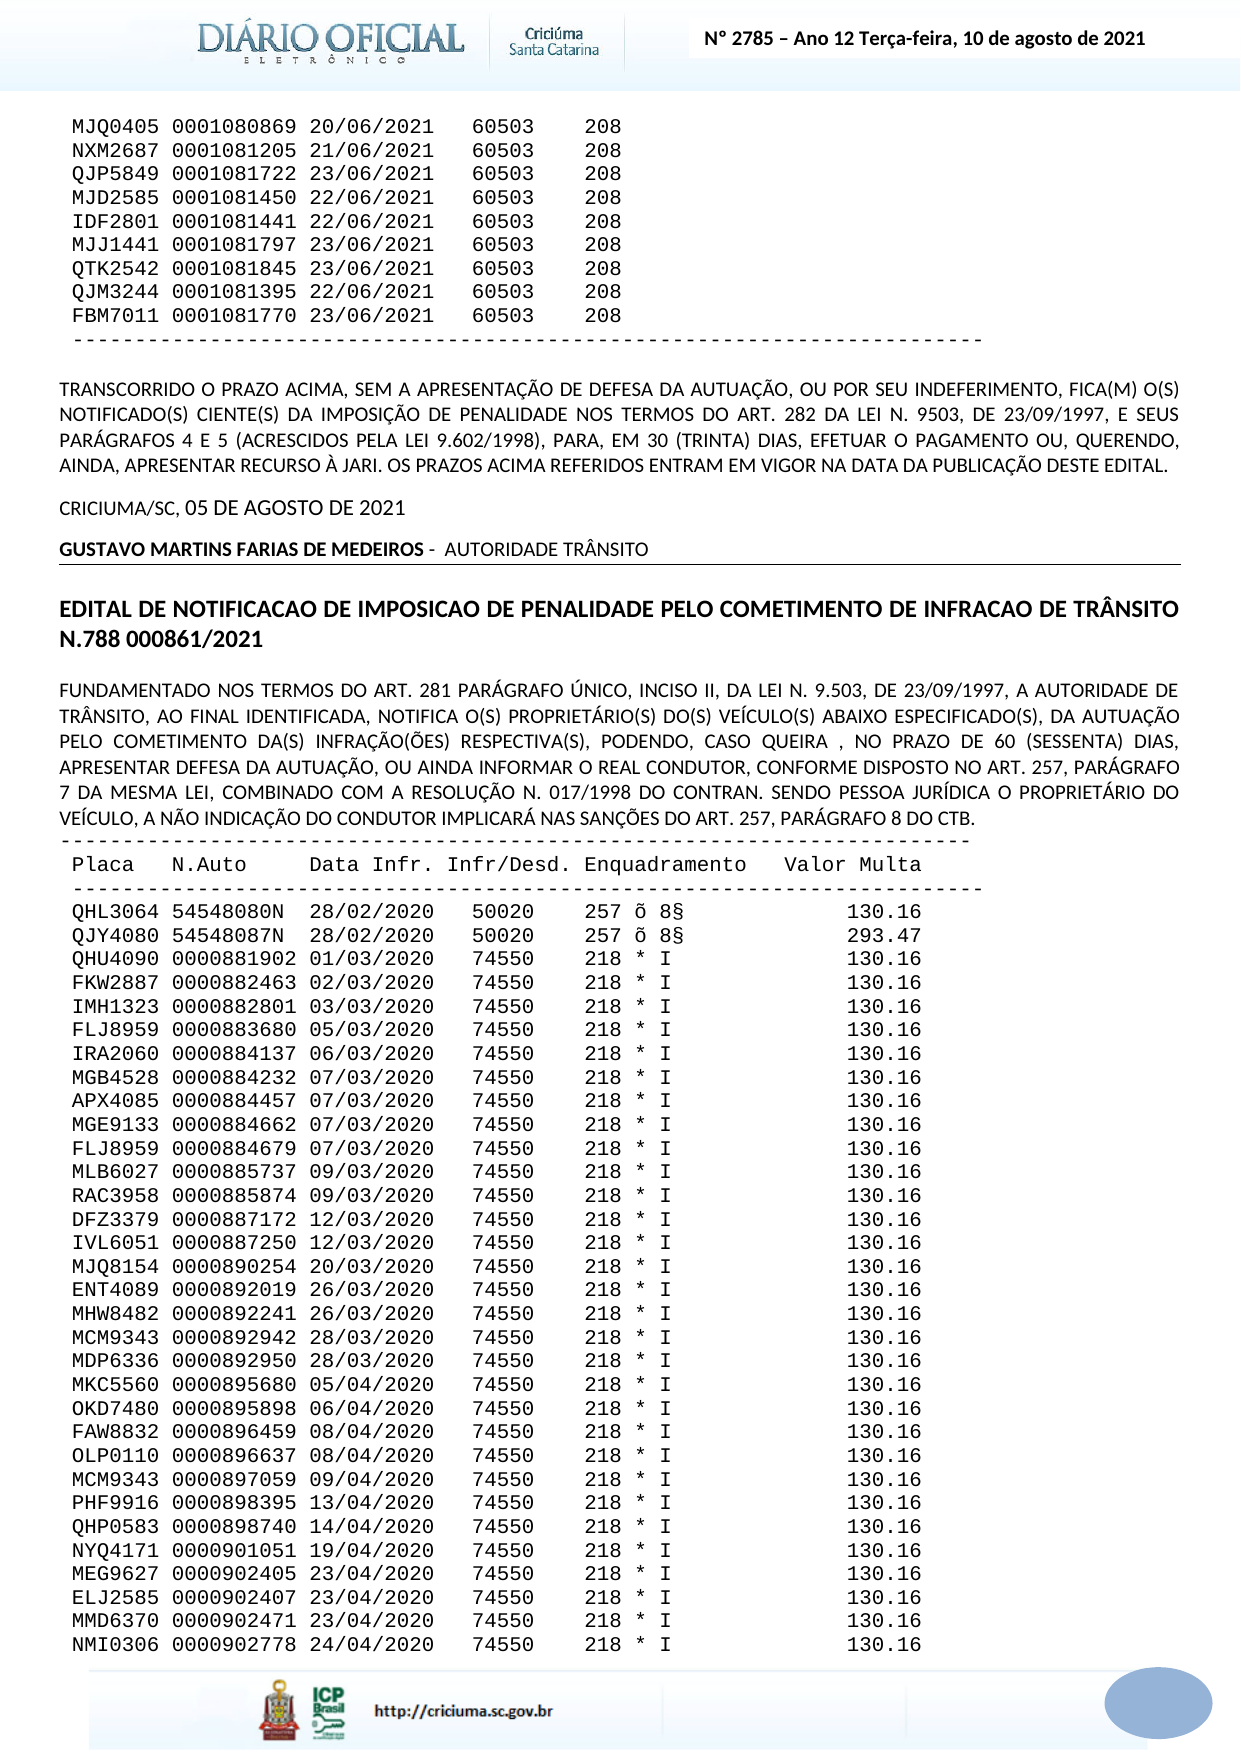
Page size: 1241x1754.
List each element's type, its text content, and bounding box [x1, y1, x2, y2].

text MJQ8154 0000890254 20/03/2020 74550 218 * I 130.16 [59, 1256, 1181, 1279]
text IVL6051 0000887250 12/03/2020 74550 218 * I 130.16 [59, 1232, 1181, 1256]
text FBM7011 0001081770 23/06/2021 60503 208 [59, 305, 1181, 329]
text MGE9133 0000884662 07/03/2020 74550 218 * I 130.16 [59, 1114, 1181, 1138]
text FKW2887 0000882463 02/03/2020 74550 218 * I 130.16 [59, 972, 1181, 996]
text DFZ3379 0000887172 12/03/2020 74550 218 * I 130.16 [59, 1208, 1181, 1232]
text ------------------------------------------------------------------------- [59, 877, 1181, 901]
text EDITAL DE NOTIFICACAO DE IMPOSICAO DE PENALIDADE PELO COMETIMENTO DE INFRACAO DE TRÂNSITO N.788 000861/2021 [59, 593, 1181, 654]
text MCM9343 0000897059 09/04/2020 74550 218 * I 130.16 [59, 1469, 1181, 1492]
text IDF2801 0001081441 22/06/2021 60503 208 [59, 211, 1181, 234]
text NXM2687 0001081205 21/06/2021 60503 208 [59, 140, 1181, 163]
text QJM3244 0001081395 22/06/2021 60503 208 [59, 282, 1181, 305]
text MHW8482 0000892241 26/03/2020 74550 218 * I 130.16 [59, 1303, 1181, 1327]
text ELJ2585 0000902407 23/04/2020 74550 218 * I 130.16 [59, 1587, 1181, 1611]
text MEG9627 0000902405 23/04/2020 74550 218 * I 130.16 [59, 1563, 1181, 1587]
text PHF9916 0000898395 13/04/2020 74550 218 * I 130.16 [59, 1492, 1181, 1516]
text FUNDAMENTADO NOS TERMOS DO ART. 281 PARÁGRAFO ÚNICO, INCISO II, DA LEI N. 9.503, DE 23/09/1997, A AUTORIDADE DE TRÂNSITO, AO FINAL IDENTIFICADA, NOTIFICA O(S) PROPRIETÁRIO(S) DO(S) VEÍCULO(S) ABAIXO ESPECIFICADO(S), DA AUTUAÇÃO PELO COMETIMENTO DA(S) INFRAÇÃO(ÕES) RESPECTIVA(S), PODENDO, CASO QUEIRA , NO PRAZO DE 60 (SESSENTA) DIAS, APRESENTAR DEFESA DA AUTUAÇÃO, OU AINDA INFORMAR O REAL CONDUTOR, CONFORME DISPOSTO NO ART. 257, PARÁGRAFO 7 DA MESMA LEI, COMBINADO COM A RESOLUÇÃO N. 017/1998 DO CONTRAN. SENDO PESSOA JURÍDICA O PROPRIETÁRIO DO VEÍCULO, A NÃO INDICAÇÃO DO CONDUTOR IMPLICARÁ NAS SANÇÕES DO ART. 257, PARÁGRAFO 8 DO CTB. [59, 678, 1181, 830]
text NMI0306 0000902778 24/04/2020 74550 218 * I 130.16 [59, 1634, 1181, 1658]
text CRICIUMA/SC, 05 DE AGOSTO DE 2021 [59, 493, 1181, 521]
text MMD6370 0000902471 23/04/2020 74550 218 * I 130.16 [59, 1611, 1181, 1634]
text MCM9343 0000892942 28/03/2020 74550 218 * I 130.16 [59, 1327, 1181, 1350]
text ------------------------------------------------------------------------- [59, 329, 1181, 352]
text MDP6336 0000892950 28/03/2020 74550 218 * I 130.16 [59, 1350, 1181, 1374]
text RAC3958 0000885874 09/03/2020 74550 218 * I 130.16 [59, 1185, 1181, 1208]
text QTK2542 0001081845 23/06/2021 60503 208 [59, 258, 1181, 282]
text ------------------------------------------------------------------------- [59, 830, 1181, 854]
text MLB6027 0000885737 09/03/2020 74550 218 * I 130.16 [59, 1161, 1181, 1185]
text OLP0110 0000896637 08/04/2020 74550 218 * I 130.16 [59, 1445, 1181, 1469]
text MGB4528 0000884232 07/03/2020 74550 218 * I 130.16 [59, 1067, 1181, 1090]
text FLJ8959 0000884679 07/03/2020 74550 218 * I 130.16 [59, 1138, 1181, 1161]
text IMH1323 0000882801 03/03/2020 74550 218 * I 130.16 [59, 996, 1181, 1019]
text FAW8832 0000896459 08/04/2020 74550 218 * I 130.16 [59, 1421, 1181, 1445]
text OKD7480 0000895898 06/04/2020 74550 218 * I 130.16 [59, 1398, 1181, 1421]
text IRA2060 0000884137 06/03/2020 74550 218 * I 130.16 [59, 1043, 1181, 1067]
text QHL3064 54548080N 28/02/2020 50020 257 õ 8§ 130.16 [59, 901, 1181, 925]
text QJP5849 0001081722 23/06/2021 60503 208 [59, 163, 1181, 187]
text QHU4090 0000881902 01/03/2020 74550 218 * I 130.16 [59, 948, 1181, 972]
text TRANSCORRIDO O PRAZO ACIMA, SEM A APRESENTAÇÃO DE DEFESA DA AUTUAÇÃO, OU POR SEU INDEFERIMENTO, FICA(M) O(S) NOTIFICADO(S) CIENTE(S) DA IMPOSIÇÃO DE PENALIDADE NOS TERMOS DO ART. 282 DA LEI N. 9503, DE 23/09/1997, E SEUS PARÁGRAFOS 4 E 5 (ACRESCIDOS PELA LEI 9.602/1998), PARA, EM 30 (TRINTA) DIAS, EFETUAR O PAGAMENTO OU, QUERENDO, AINDA, APRESENTAR RECURSO À JARI. OS PRAZOS ACIMA REFERIDOS ENTRAM EM VIGOR NA DATA DA PUBLICAÇÃO DESTE EDITAL. [59, 352, 1181, 478]
text MJJ1441 0001081797 23/06/2021 60503 208 [59, 234, 1181, 258]
text ENT4089 0000892019 26/03/2020 74550 218 * I 130.16 [59, 1279, 1181, 1303]
text Placa N.Auto Data Infr. Infr/Desd. Enquadramento Valor Multa [59, 854, 1181, 877]
text QHP0583 0000898740 14/04/2020 74550 218 * I 130.16 [59, 1516, 1181, 1539]
text QJY4080 54548087N 28/02/2020 50020 257 õ 8§ 293.47 [59, 925, 1181, 948]
text GUSTAVO MARTINS FARIAS DE MEDEIROS - AUTORIDADE TRÂNSITO [59, 536, 1181, 564]
text FLJ8959 0000883680 05/03/2020 74550 218 * I 130.16 [59, 1019, 1181, 1043]
text MKC5560 0000895680 05/04/2020 74550 218 * I 130.16 [59, 1374, 1181, 1398]
text APX4085 0000884457 07/03/2020 74550 218 * I 130.16 [59, 1090, 1181, 1114]
text MJQ0405 0001080869 20/06/2021 60503 208 [59, 116, 1181, 140]
text MJD2585 0001081450 22/06/2021 60503 208 [59, 187, 1181, 211]
text NYQ4171 0000901051 19/04/2020 74550 218 * I 130.16 [59, 1539, 1181, 1563]
